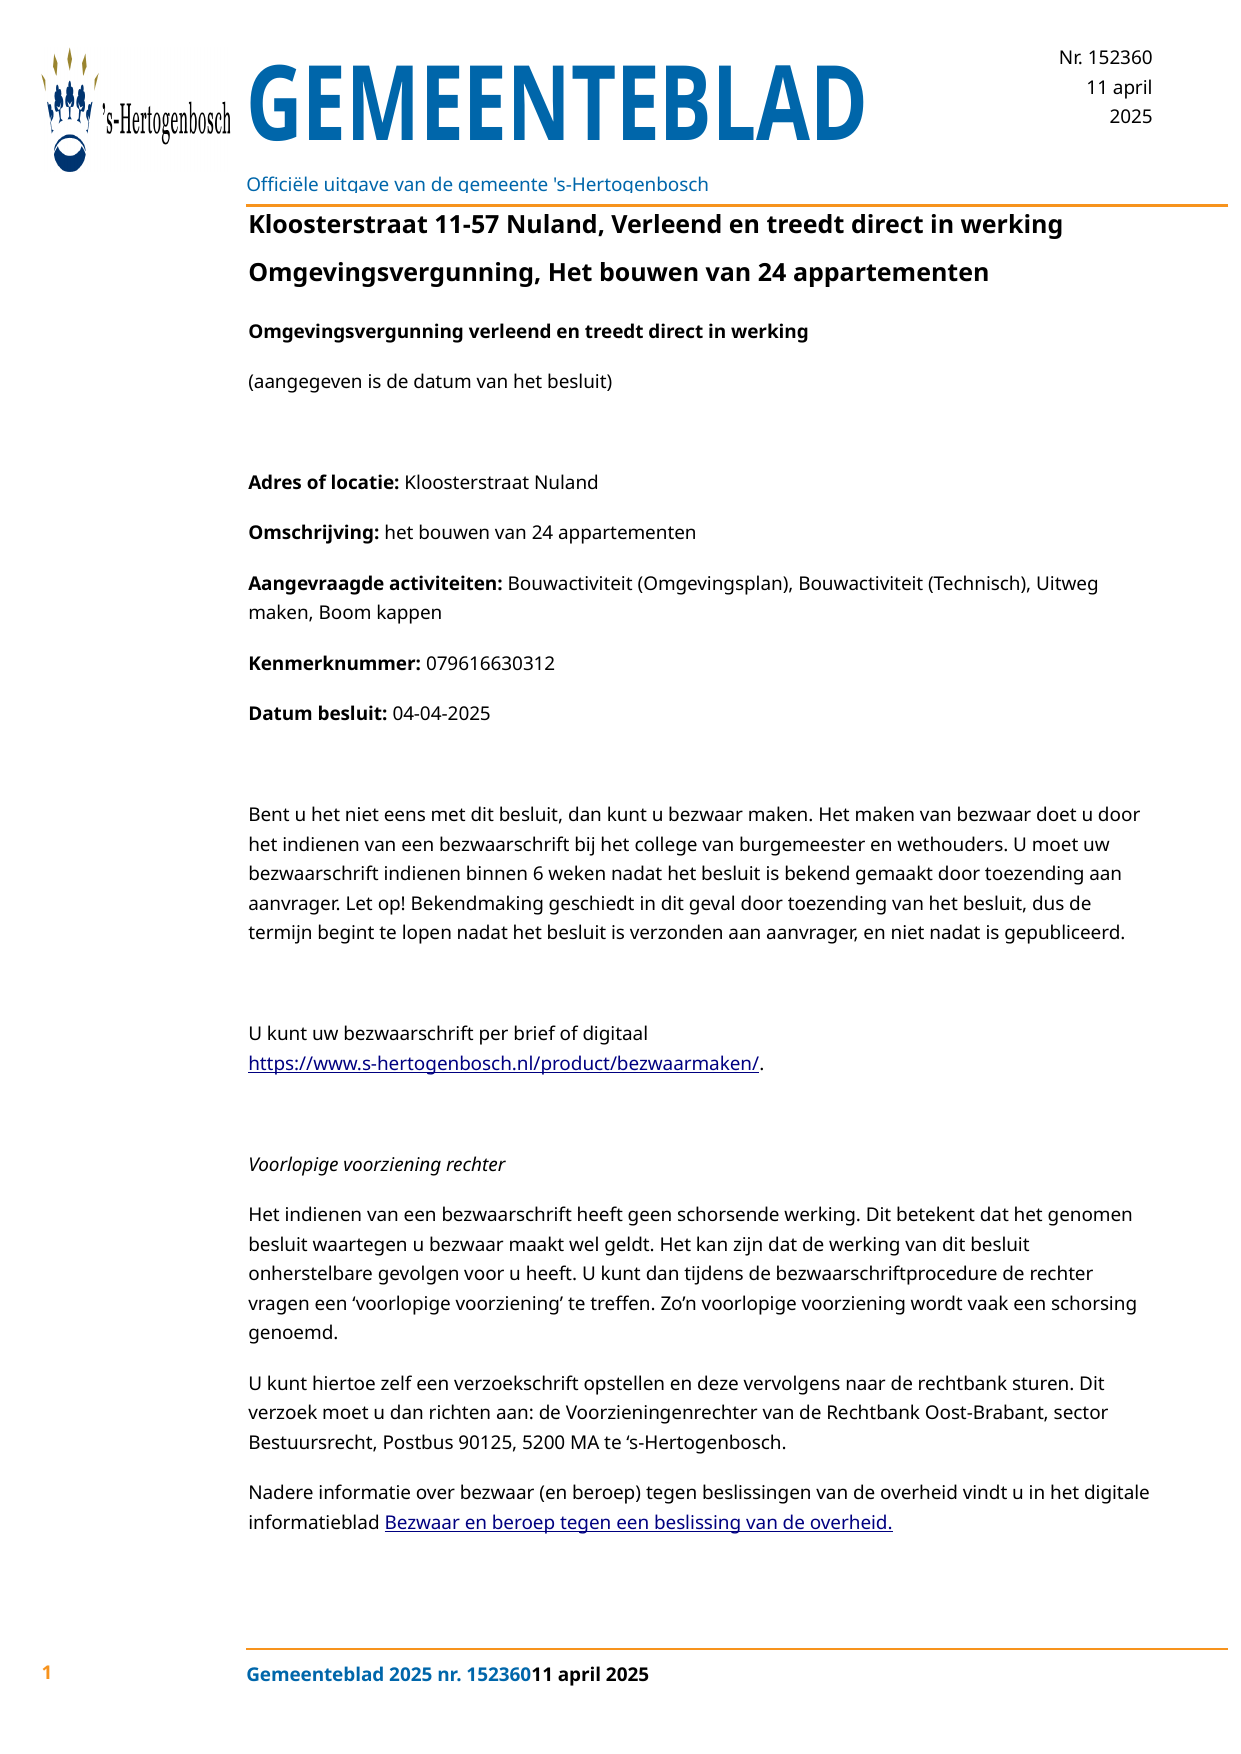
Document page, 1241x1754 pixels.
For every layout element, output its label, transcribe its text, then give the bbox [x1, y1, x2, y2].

text Adres of locatie: Kloosterstraat Nuland [248, 469, 1152, 495]
text Nadere informatie over bezwaar (en beroep) tegen beslissingen van de overheid vindt u in het digitale informatieblad Bezwaar en beroep tegen een beslissing van de overheid. [248, 1479, 1152, 1535]
picture [41, 47, 231, 172]
text Kloosterstraat 11-57 Nuland, Verleend en treedt direct in werking Omgevingsvergunning, Het bouwen van 24 appartementen [248, 207, 1152, 288]
text U kunt uw bezwaarschrift per brief of digitaal https://www.s-hertogenbosch.nl/product/bezwaarmaken/. [248, 1020, 1152, 1076]
text Het indienen van een bezwaarschrift heeft geen schorsende werking. Dit betekent dat het genomen besluit waartegen u bezwaar maakt wel geldt. Het kan zijn dat de werking van dit besluit onherstelbare gevolgen voor u heeft. U kunt dan tijdens de bezwaarschriftprocedure de rechter vragen een ‘voorlopige voorziening’ te treffen. Zo’n voorlopige voorziening wordt vaak een schorsing genoemd. [248, 1201, 1152, 1345]
text Bent u het niet eens met dit besluit, dan kunt u bezwaar maken. Het maken van bezwaar doet u door het indienen van een bezwaarschrift bij het college van burgemeester en wethouders. U moet uw bezwaarschrift indienen binnen 6 weken nadat het besluit is bekend gemaakt door toezending aan aanvrager. Let op! Bekendmaking geschiedt in dit geval door toezending van het besluit, dus de termijn begint te lopen nadat het besluit is verzonden aan aanvrager, en niet nadat is gepubliceerd. [248, 801, 1152, 945]
text U kunt hiertoe zelf een verzoekschrift opstellen en deze vervolgens naar de rechtbank sturen. Dit verzoek moet u dan richten aan: de Voorzieningenrechter van de Rechtbank Oost-Brabant, sector Bestuursrecht, Postbus 90125, 5200 MA te ‘s-Hertogenbosch. [248, 1370, 1152, 1455]
text Kenmerknummer: 079616630312 [248, 650, 1152, 676]
text Datum besluit: 04-04-2025 [248, 700, 1152, 726]
text Omgevingsvergunning verleend en treedt direct in werking [248, 318, 1152, 344]
text Voorlopige voorziening rechter [248, 1151, 1152, 1177]
text (aangegeven is de datum van het besluit) [248, 368, 1152, 394]
text Aangevraagde activiteiten: Bouwactiviteit (Omgevingsplan), Bouwactiviteit (Technisch), Uitweg maken, Boom kappen [248, 570, 1152, 625]
text Omschrijving: het bouwen van 24 appartementen [248, 519, 1152, 545]
